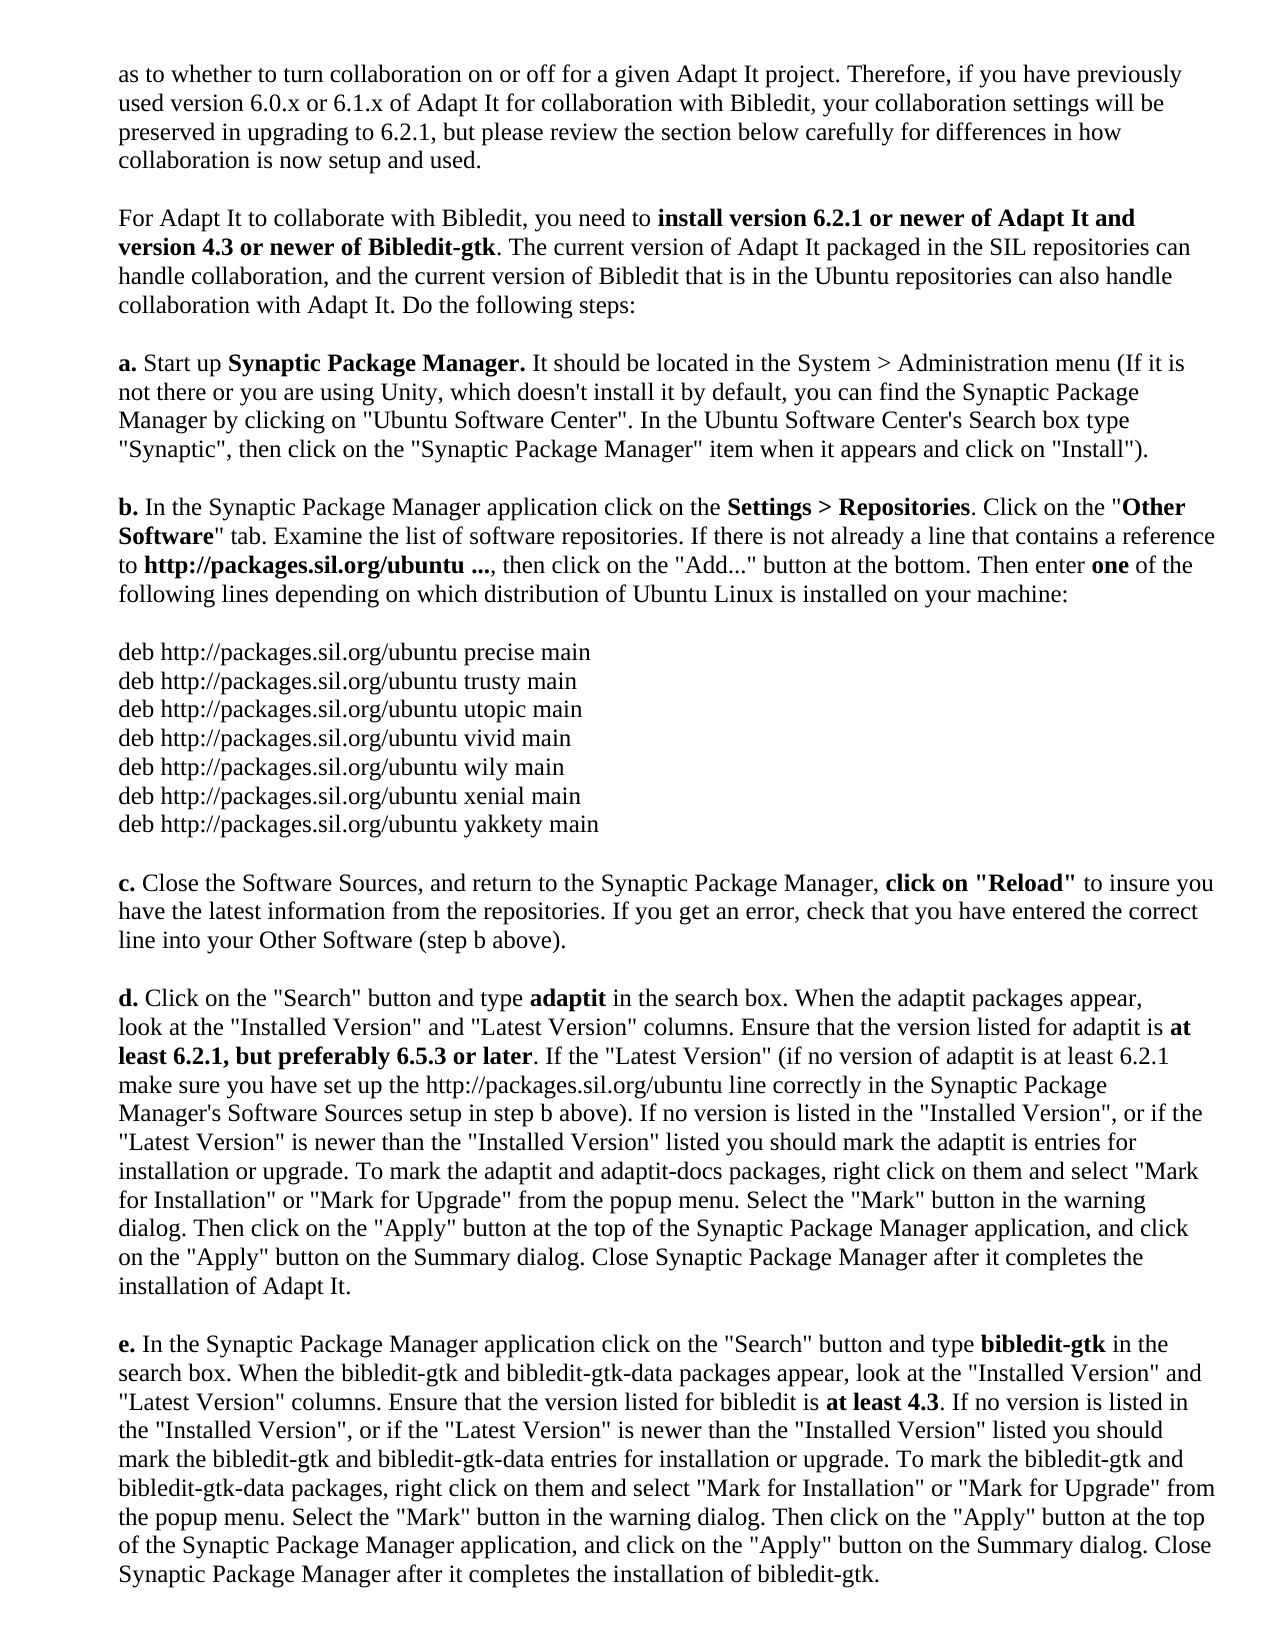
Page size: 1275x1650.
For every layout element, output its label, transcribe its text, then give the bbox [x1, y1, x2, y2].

text For Adapt It to collaborate with Bibledit, you need to install version 6.2.1 or newer of Adapt It and version 4.3 or newer of Bibledit-gtk. The current version of Adapt It packaged in the SIL repositories can handle collaboration, and the current version of Bibledit that is in the Ubuntu repositories can also handle collaboration with Adapt It. Do the following steps: [118, 203, 1216, 318]
text b. In the Synaptic Package Manager application click on the Settings > Repositories. Click on the "Other Software" tab. Examine the list of software repositories. If there is not already a line that contains a reference to http://packages.sil.org/ubuntu ..., then click on the "Add..." button at the bottom. Then enter one of the following lines depending on which distribution of Ubuntu Linux is installed on your machine: [118, 492, 1216, 607]
text c. Close the Software Sources, and return to the Synaptic Package Manager, click on "Reload" to insure you have the latest information from the repositories. If you get an error, check that you have entered the correct line into your Other Software (step b above). [118, 868, 1216, 954]
text d. Click on the "Search" button and type adaptit in the search box. When the adaptit packages appear, look at the "Installed Version" and "Latest Version" columns. Ensure that the version listed for adaptit is at least 6.2.1, but preferably 6.5.3 or later. If the "Latest Version" (if no version of adaptit is at least 6.2.1 make sure you have set up the http://packages.sil.org/ubuntu line correctly in the Synaptic Package Manager's Software Sources setup in step b above). If no version is listed in the "Installed Version", or if the "Latest Version" is newer than the "Installed Version" listed you should mark the adaptit is entries for installation or upgrade. To mark the adaptit and adaptit-docs packages, right click on them and select "Mark for Installation" or "Mark for Upgrade" from the popup menu. Select the "Mark" button in the warning dialog. Then click on the "Apply" button at the top of the Synaptic Package Manager application, and click on the "Apply" button on the Summary dialog. Close Synaptic Package Manager after it completes the installation of Adapt It. [118, 983, 1216, 1300]
text e. In the Synaptic Package Manager application click on the "Search" button and type bibledit-gtk in the search box. When the bibledit-gtk and bibledit-gtk-data packages appear, look at the "Installed Version" and "Latest Version" columns. Ensure that the version listed for bibledit is at least 4.3. If no version is listed in the "Installed Version", or if the "Latest Version" is newer than the "Installed Version" listed you should mark the bibledit-gtk and bibledit-gtk-data entries for installation or upgrade. To mark the bibledit-gtk and bibledit-gtk-data packages, right click on them and select "Mark for Installation" or "Mark for Upgrade" from the popup menu. Select the "Mark" button in the warning dialog. Then click on the "Apply" button at the top of the Synaptic Package Manager application, and click on the "Apply" button on the Summary dialog. Close Synaptic Package Manager after it completes the installation of bibledit-gtk. [118, 1329, 1216, 1588]
text a. Start up Synaptic Package Manager. It should be located in the System > Administration menu (If it is not there or you are using Unity, which doesn't install it by default, you can find the Synaptic Package Manager by clicking on "Ubuntu Software Center". In the Ubuntu Software Center's Search box type "Synaptic", then click on the "Synaptic Package Manager" item when it appears and click on "Install"). [118, 348, 1216, 463]
text as to whether to turn collaboration on or off for a given Adapt It project. Therefore, if you have previously used version 6.0.x or 6.1.x of Adapt It for collaboration with Bibledit, your collaboration settings will be preserved in upgrading to 6.2.1, but please review the section below carefully for differences in how collaboration is now setup and used. [118, 59, 1216, 174]
text deb http://packages.sil.org/ubuntu precise main deb http://packages.sil.org/ubuntu trusty main deb http://packages.sil.org/ubuntu utopic main deb http://packages.sil.org/ubuntu vivid main deb http://packages.sil.org/ubuntu wily main deb http://packages.sil.org/ubuntu xenial main deb http://packages.sil.org/ubuntu yakkety main [118, 637, 1216, 838]
